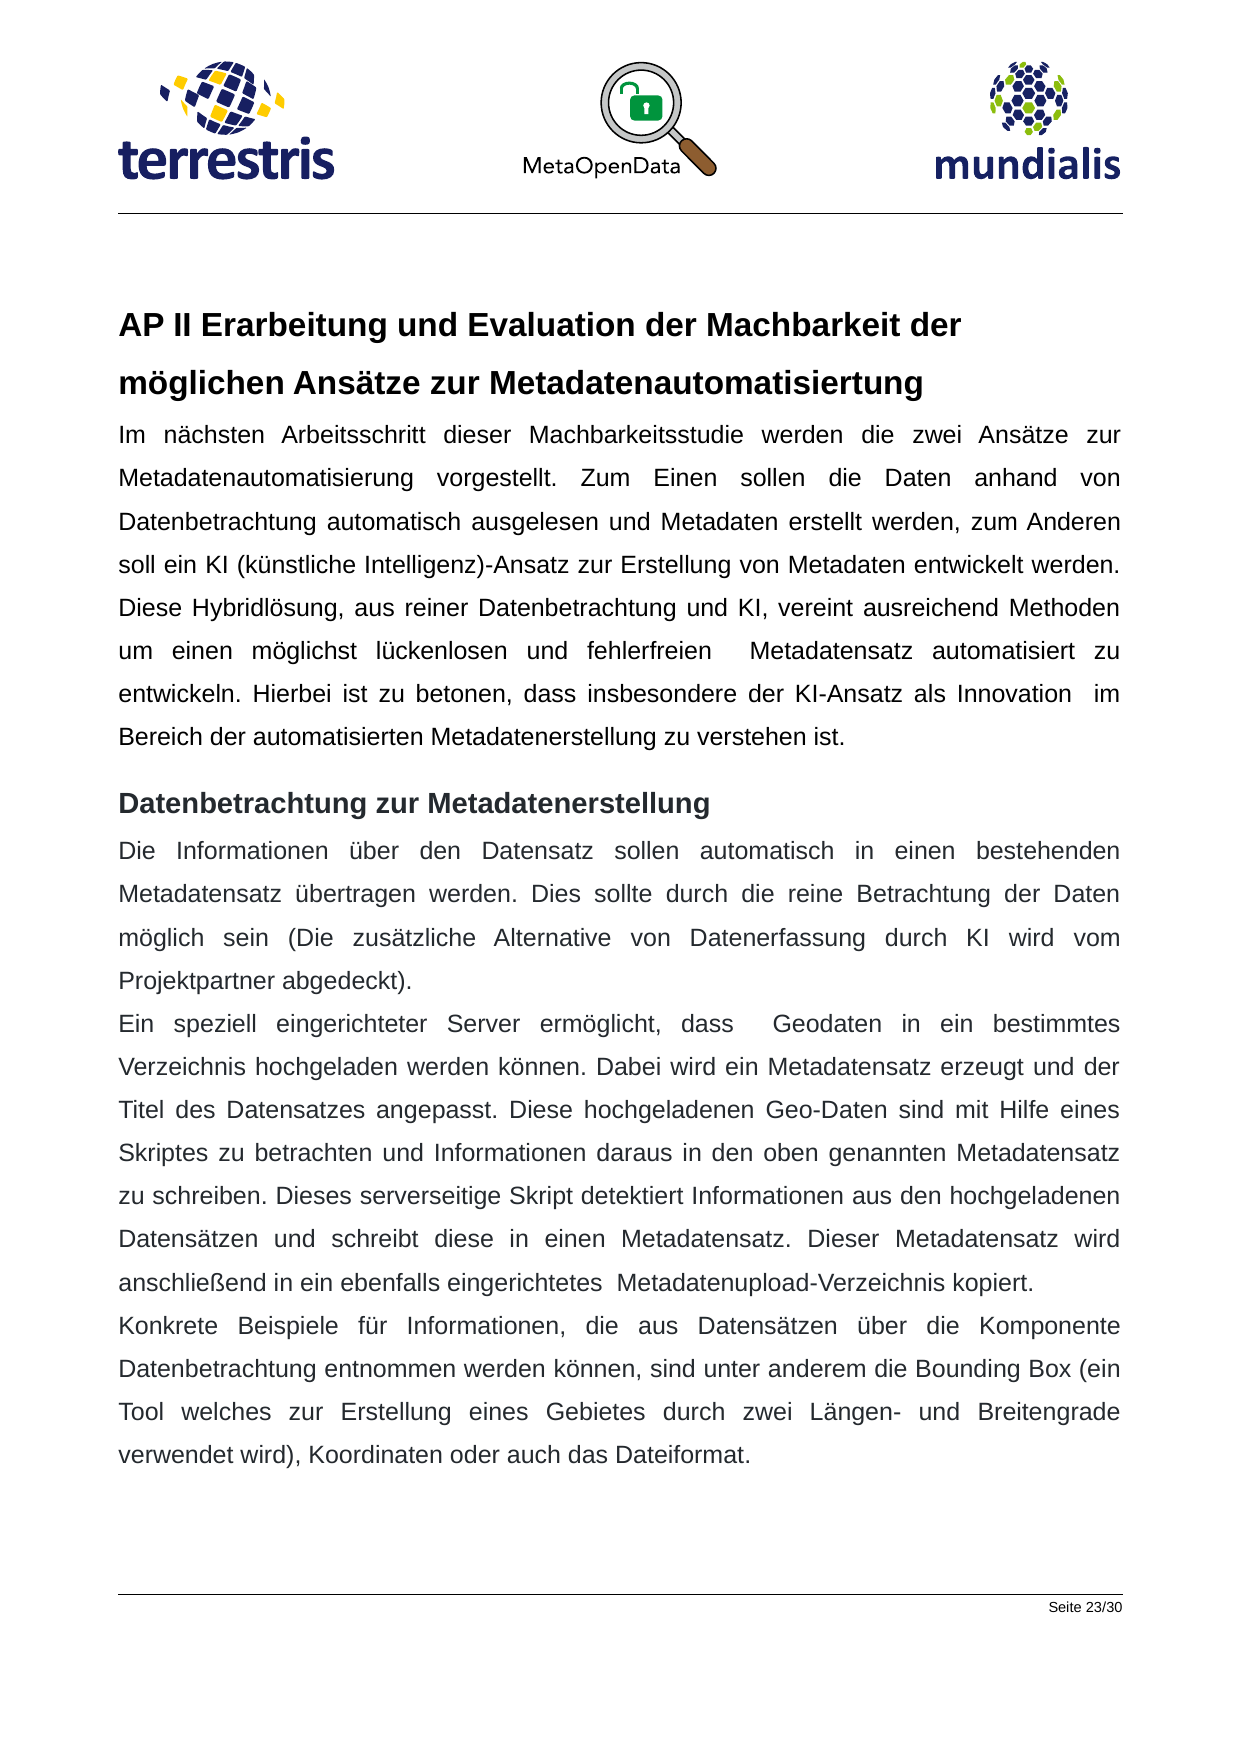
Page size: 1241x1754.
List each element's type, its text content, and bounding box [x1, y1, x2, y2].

subtitle Datenbetrachtung zur Metadatenerstellung [118, 786, 1122, 819]
text Die Informationen über den Datensatz sollen automatisch in einen bestehenden Metadatensatz übertragen werden. Dies sollte durch die reine Betrachtung der Daten möglich sein (Die zusätzliche Alternative von Datenerfassung durch KI wird vom Projektpartner abgedeckt). [118, 836, 1122, 994]
subtitle AP II Erarbeitung und Evaluation der Machbarkeit der möglichen Ansätze zur Metadatenautomatisiertung [118, 305, 1122, 401]
text Ein speziell eingerichteter Server ermöglicht, dass Geodaten in ein bestimmtes Verzeichnis hochgeladen werden können. Dabei wird ein Metadatensatz erzeugt und der Titel des Datensatzes angepasst. Diese hochgeladenen Geo-Daten sind mit Hilfe eines Skriptes zu betrachten und Informationen daraus in den oben genannten Metadatensatz zu schreiben. Dieses serverseitige Skript detektiert Informationen aus den hochgeladenen Datensätzen und schreibt diese in einen Metadatensatz. Dieser Metadatensatz wird anschließend in ein ebenfalls eingerichtetes Metadatenupload-Verzeichnis kopiert. [118, 1009, 1122, 1296]
text Konkrete Beispiele für Informationen, die aus Datensätzen über die Komponente Datenbetrachtung entnommen werden können, sind unter anderem die Bounding Box (ein Tool welches zur Erstellung eines Gebietes durch zwei Längen- und Breitengrade verwendet wird), Koordinaten oder auch das Dateiformat. [118, 1311, 1122, 1469]
text Im nächsten Arbeitsschritt dieser Machbarkeitsstudie werden die zwei Ansätze zur Metadatenautomatisierung vorgestellt. Zum Einen sollen die Daten anhand von Datenbetrachtung automatisch ausgelesen und Metadaten erstellt werden, zum Anderen soll ein KI (künstliche Intelligenz)-Ansatz zur Erstellung von Metadaten entwickelt werden. Diese Hybridlösung, aus reiner Datenbetrachtung und KI, vereint ausreichend Methoden um einen möglichst lückenlosen und fehlerfreien Metadatensatz automatisiert zu entwickeln. Hierbei ist zu betonen, dass insbesondere der KI-Ansatz als Innovation im Bereich der automatisierten Metadatenerstellung zu verstehen ist. [118, 420, 1122, 751]
